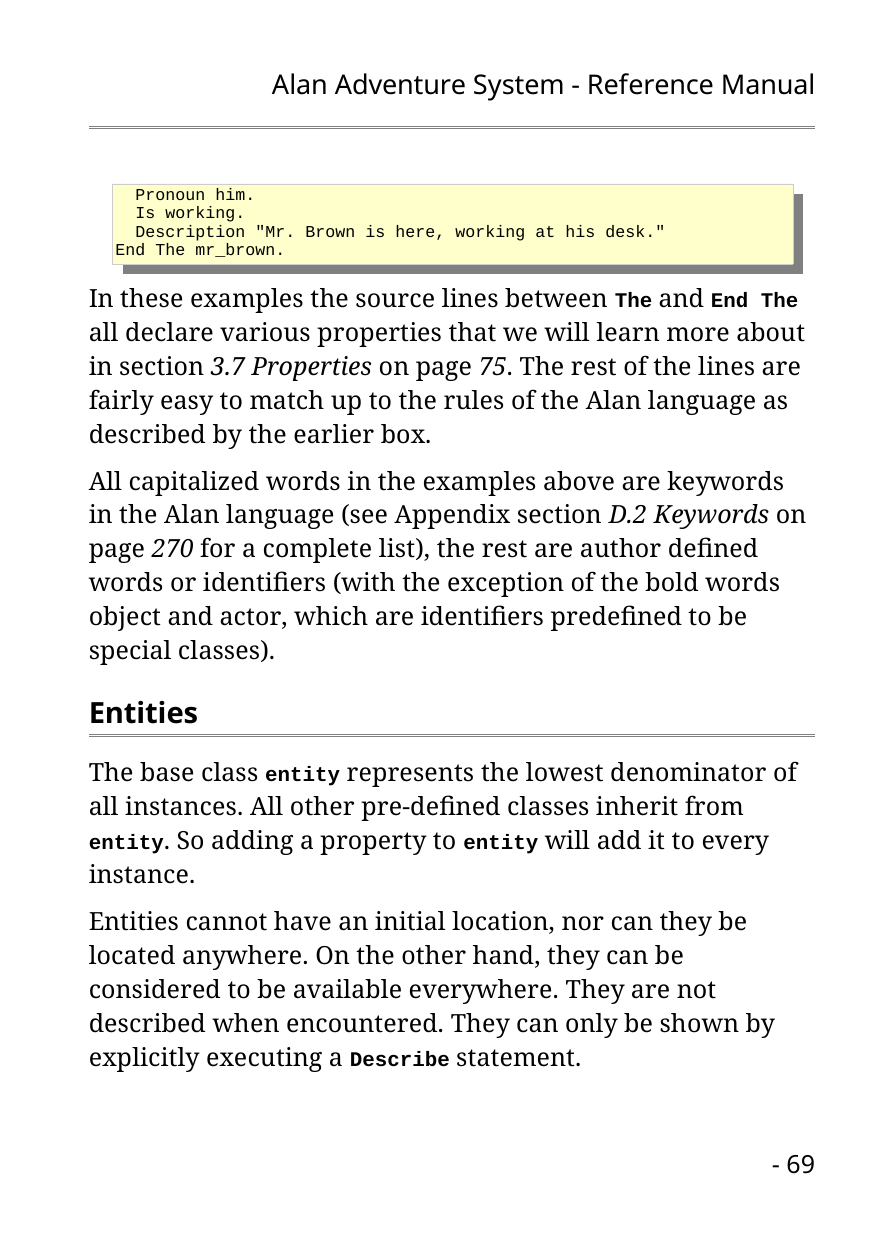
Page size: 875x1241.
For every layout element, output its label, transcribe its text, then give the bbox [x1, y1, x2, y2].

text In these examples the source lines between The and End The all declare various properties that we will learn more about in section 3.7 Properties on page 62. The rest of the lines are fairly easy to match up to the rules of the Alan language as described by the earlier box. [88, 281, 815, 451]
text The base class entity represents the lowest denominator of all instances. All other pre-defined classes inherit from entity. So adding a property to entity will add it to every instance. [88, 755, 815, 891]
text Entities cannot have an initial location, nor can they be located anywhere. On the other hand, they can be considered to be available everywhere. They are not described when encountered. They can only be shown by explicitly executing a Describe statement. [88, 904, 815, 1074]
subtitle Entities [88, 692, 815, 736]
text Pronoun him. Is working. Description "Mr. Brown is here, working at his desk." End The mr_brown. [113, 185, 793, 264]
text All capitalized words in the examples above are keywords in the Alan language (see Appendix section D.2 Keywords on page 220 for a complete list), the rest are author defined words or identifiers (with the exception of the bold words object and actor, which are identifiers predefined to be special classes). [88, 463, 815, 667]
